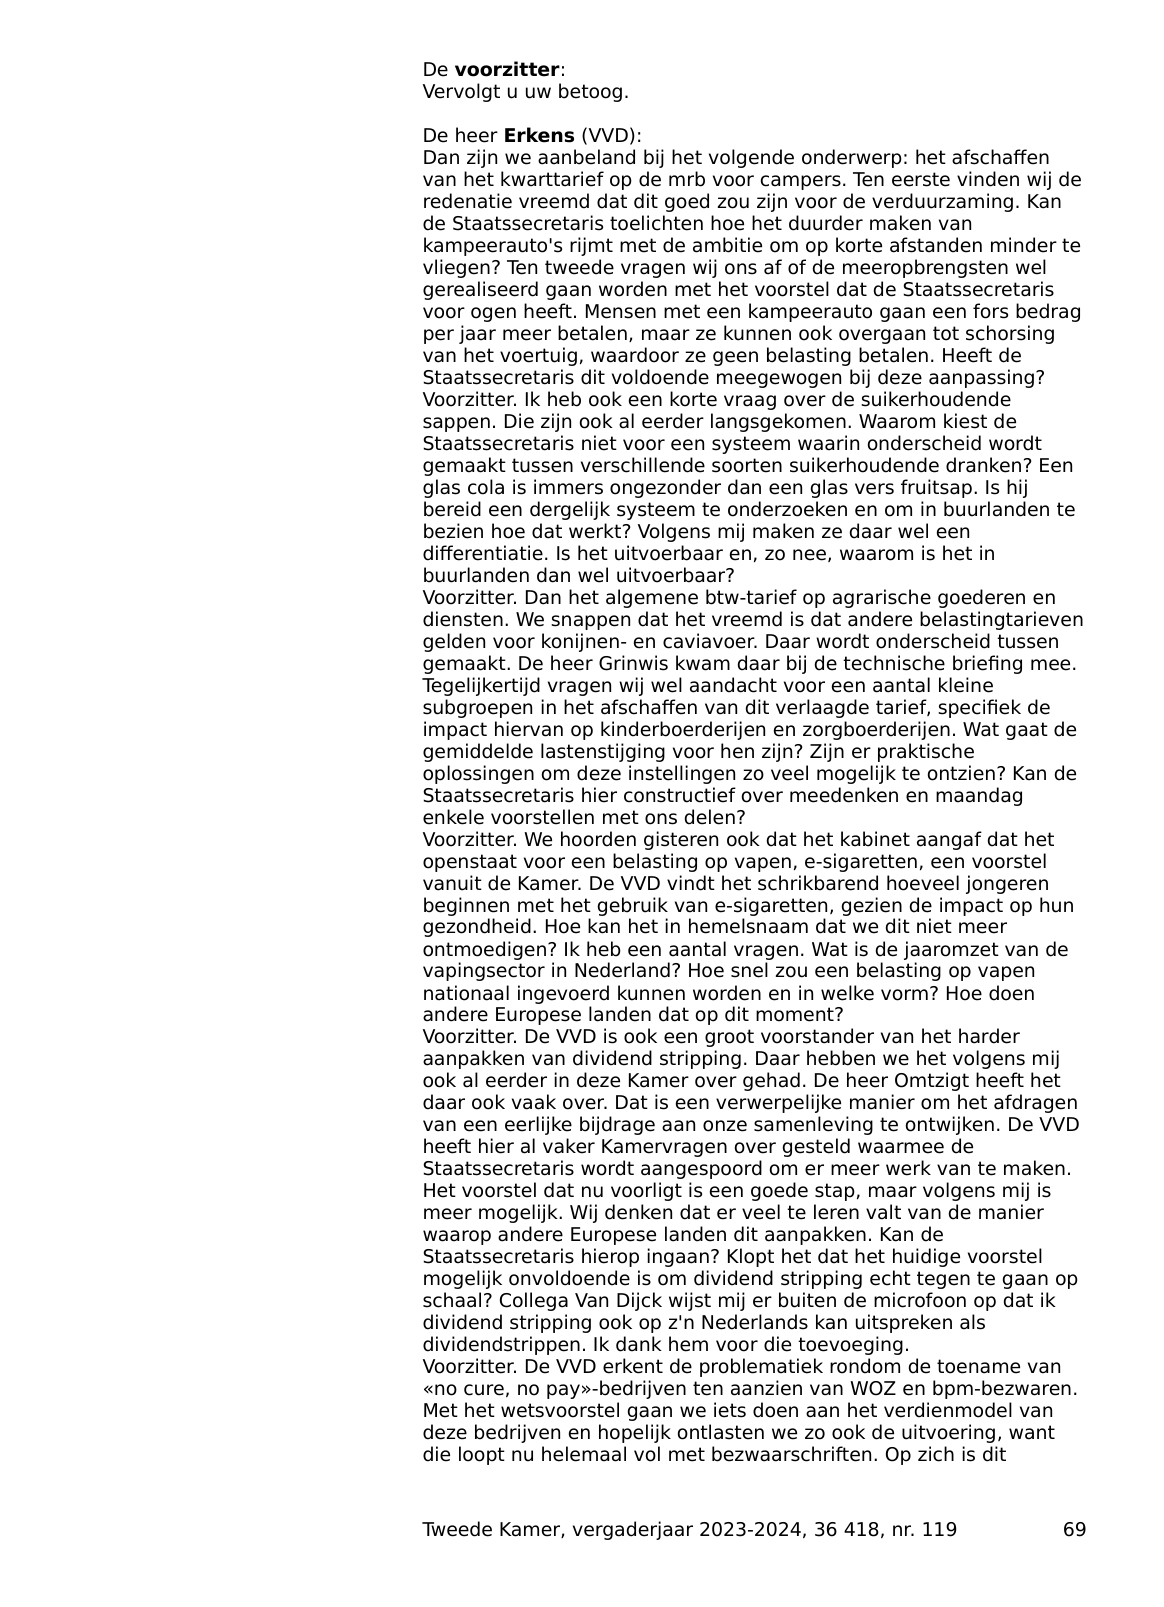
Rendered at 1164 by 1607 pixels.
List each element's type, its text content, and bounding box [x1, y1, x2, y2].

text Voorzitter. De VVD is ook een groot voorstander van het harder aanpakken van dividend stripping. Daar hebben we het volgens mij ook al eerder in deze Kamer over gehad. De heer Omtzigt heeft het daar ook vaak over. Dat is een verwerpelijke manier om het afdragen van een eerlijke bijdrage aan onze samenleving te ontwijken. De VVD heeft hier al vaker Kamervragen over gesteld waarmee de Staatssecretaris wordt aangespoord om er meer werk van te maken. Het voorstel dat nu voorligt is een goede stap, maar volgens mij is meer mogelijk. Wij denken dat er veel te leren valt van de manier waarop andere Europese landen dit aanpakken. Kan de Staatssecretaris hierop ingaan? Klopt het dat het huidige voorstel mogelijk onvoldoende is om dividend stripping echt tegen te gaan op schaal? Collega Van Dijck wijst mij er buiten de microfoon op dat ik dividend stripping ook op z'n Nederlands kan uitspreken als dividendstrippen. Ik dank hem voor die toevoeging. [422, 1026, 1087, 1356]
text Voorzitter. We hoorden gisteren ook dat het kabinet aangaf dat het openstaat voor een belasting op vapen, e-sigaretten, een voorstel vanuit de Kamer. De VVD vindt het schrikbarend hoeveel jongeren beginnen met het gebruik van e-sigaretten, gezien de impact op hun gezondheid. Hoe kan het in hemelsnaam dat we dit niet meer ontmoedigen? Ik heb een aantal vragen. Wat is de jaaromzet van de vapingsector in Nederland? Hoe snel zou een belasting op vapen nationaal ingevoerd kunnen worden en in welke vorm? Hoe doen andere Europese landen dat op dit moment? [422, 828, 1087, 1026]
text Vervolgt u uw betoog. [422, 81, 1087, 103]
text Dan zijn we aanbeland bij het volgende onderwerp: het afschaffen van het kwarttarief op de mrb voor campers. Ten eerste vinden wij de redenatie vreemd dat dit goed zou zijn voor de verduurzaming. Kan de Staatssecretaris toelichten hoe het duurder maken van kampeerauto's rijmt met de ambitie om op korte afstanden minder te vliegen? Ten tweede vragen wij ons af of de meeropbrengsten wel gerealiseerd gaan worden met het voorstel dat de Staatssecretaris voor ogen heeft. Mensen met een kampeerauto gaan een fors bedrag per jaar meer betalen, maar ze kunnen ook overgaan tot schorsing van het voertuig, waardoor ze geen belasting betalen. Heeft de Staatssecretaris dit voldoende meegewogen bij deze aanpassing? [422, 147, 1087, 389]
text Voorzitter. De VVD erkent de problematiek rondom de toename van «no cure, no pay»-bedrijven ten aanzien van WOZ en bpm-bezwaren. Met het wetsvoorstel gaan we iets doen aan het verdienmodel van deze bedrijven en hopelijk ontlasten we zo ook de uitvoering, want die loopt nu helemaal vol met bezwaarschriften. Op zich is dit [422, 1356, 1087, 1466]
text De heer Erkens (VVD): [422, 125, 1087, 147]
text Voorzitter. Dan het algemene btw-tarief op agrarische goederen en diensten. We snappen dat het vreemd is dat andere belastingtarieven gelden voor konijnen- en caviavoer. Daar wordt onderscheid tussen gemaakt. De heer Grinwis kwam daar bij de technische briefing mee. Tegelijkertijd vragen wij wel aandacht voor een aantal kleine subgroepen in het afschaffen van dit verlaagde tarief, specifiek de impact hiervan op kinderboerderijen en zorgboerderijen. Wat gaat de gemiddelde lastenstijging voor hen zijn? Zijn er praktische oplossingen om deze instellingen zo veel mogelijk te ontzien? Kan de Staatssecretaris hier constructief over meedenken en maandag enkele voorstellen met ons delen? [422, 587, 1087, 828]
text Voorzitter. Ik heb ook een korte vraag over de suikerhoudende sappen. Die zijn ook al eerder langsgekomen. Waarom kiest de Staatssecretaris niet voor een systeem waarin onderscheid wordt gemaakt tussen verschillende soorten suikerhoudende dranken? Een glas cola is immers ongezonder dan een glas vers fruitsap. Is hij bereid een dergelijk systeem te onderzoeken en om in buurlanden te bezien hoe dat werkt? Volgens mij maken ze daar wel een differentiatie. Is het uitvoerbaar en, zo nee, waarom is het in buurlanden dan wel uitvoerbaar? [422, 389, 1087, 587]
text De voorzitter: [422, 59, 1087, 81]
